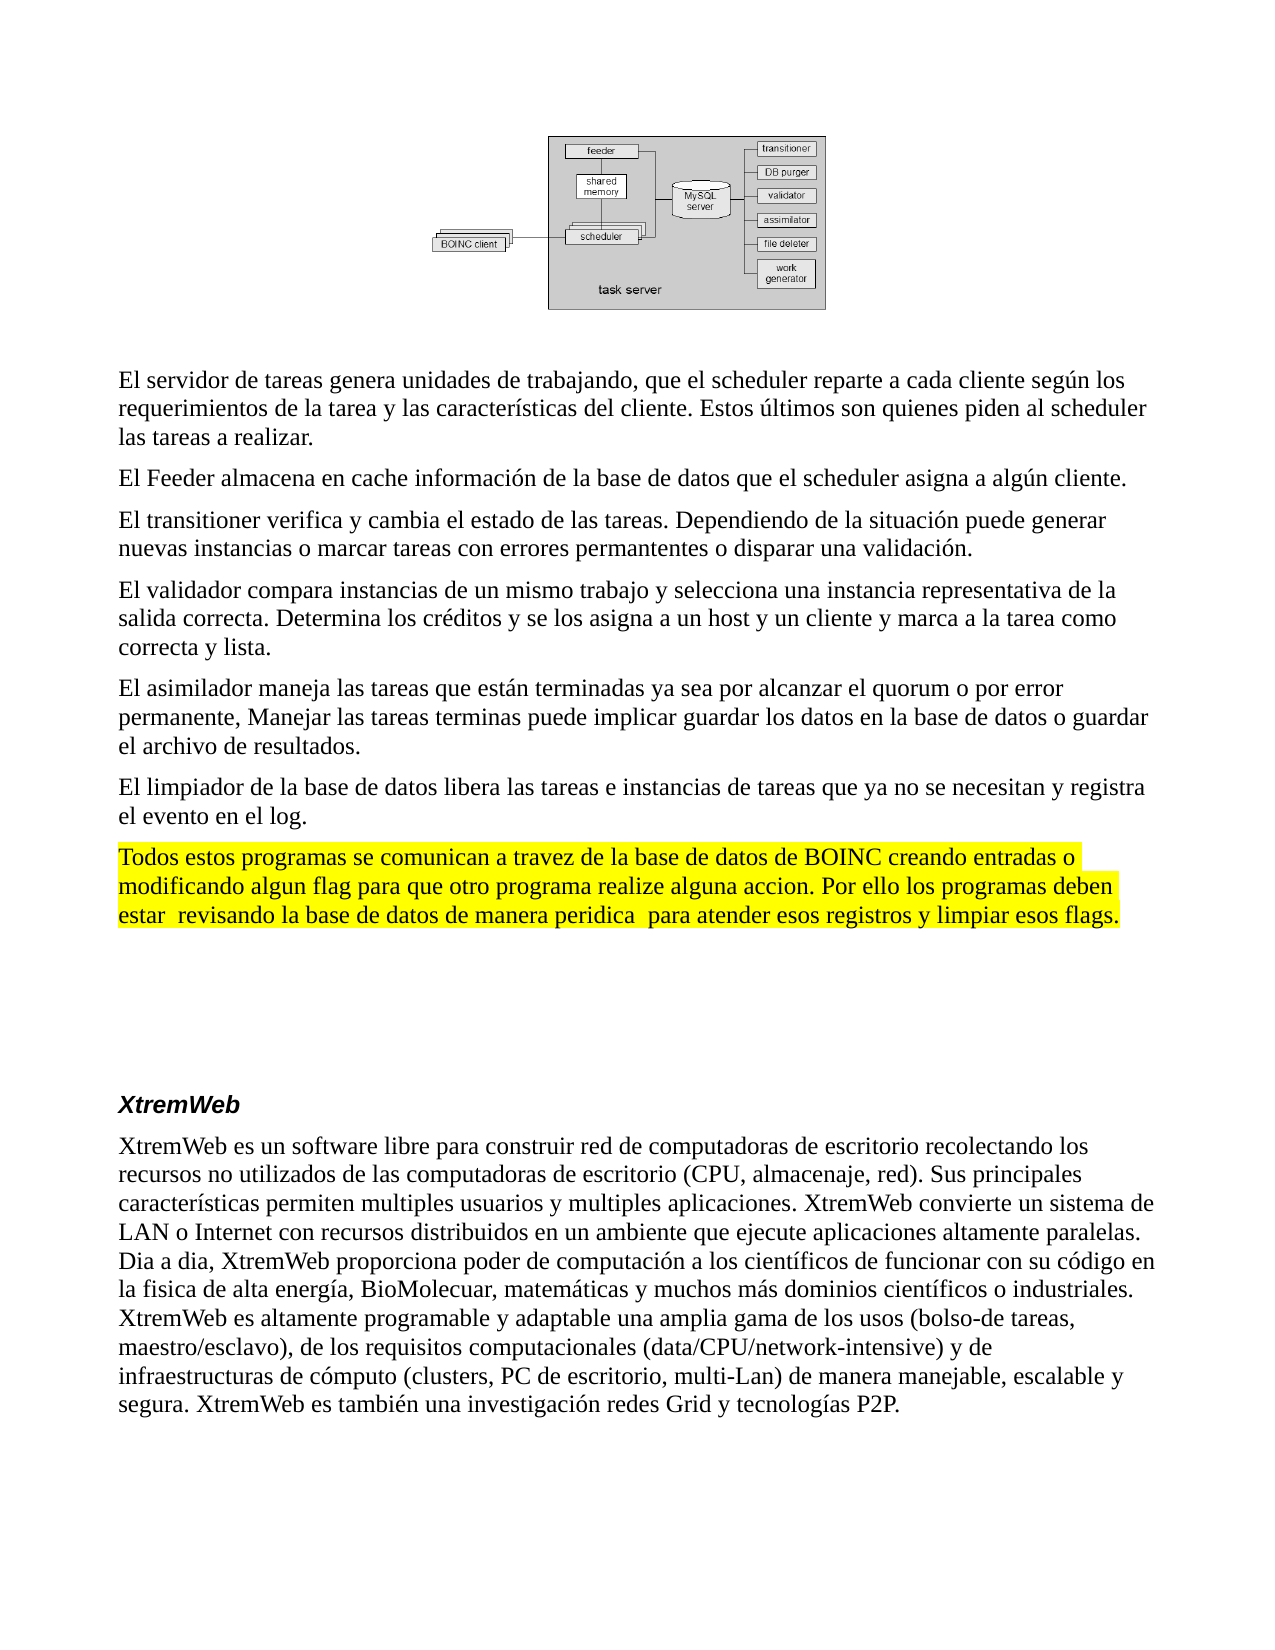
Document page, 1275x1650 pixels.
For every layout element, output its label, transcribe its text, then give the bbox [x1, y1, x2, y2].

text El Feeder almacena en cache información de la base de datos que el scheduler asigna a algún cliente. [118, 463, 1157, 492]
text Todos estos programas se comunican a travez de la base de datos de BOINC creando entradas o modificando algun flag para que otro programa realize alguna accion. Por ello los programas deben estar revisando la base de datos de manera peridica para atender esos registros y limpiar esos flags. [118, 842, 1157, 928]
text XtremWeb es un software libre para construir red de computadoras de escritorio recolectando los recursos no utilizados de las computadoras de escritorio (CPU, almacenaje, red). Sus principales características permiten multiples usuarios y multiples aplicaciones. XtremWeb convierte un sistema de LAN o Internet con recursos distribuidos en un ambiente que ejecute aplicaciones altamente paralelas. Dia a dia, XtremWeb proporciona poder de computación a los científicos de funcionar con su código en la fisica de alta energía, BioMolecuar, matemáticas y muchos más dominios científicos o industriales. XtremWeb es altamente programable y adaptable una amplia gama de los usos (bolso-de tareas, maestro/esclavo), de los requisitos computacionales (data/CPU/network-intensive) y de infraestructuras de cómputo (clusters, PC de escritorio, multi-Lan) de manera manejable, escalable y segura. XtremWeb es también una investigación redes Grid y tecnologías P2P. [118, 1131, 1157, 1418]
text El asimilador maneja las tareas que están terminadas ya sea por alcanzar el quorum o por error permanente, Manejar las tareas terminas puede implicar guardar los datos en la base de datos o guardar el archivo de resultados. [118, 673, 1157, 760]
text El transitioner verifica y cambia el estado de las tareas. Dependiendo de la situación puede generar nuevas instancias o marcar tareas con errores permantentes o disparar una validación. [118, 505, 1157, 562]
text El servidor de tareas genera unidades de trabajando, que el scheduler reparte a cada cliente según los requerimientos de la tarea y las características del cliente. Estos últimos son quienes piden al scheduler las tareas a realizar. [118, 365, 1157, 451]
subtitle XtremWeb [118, 1090, 1157, 1118]
text El validador compara instancias de un mismo trabajo y selecciona una instancia representativa de la salida correcta. Determina los créditos y se los asigna a un host y un cliente y marca a la tarea como correcta y lista. [118, 575, 1157, 661]
text El limpiador de la base de datos libera las tareas e instancias de tareas que ya no se necesitan y registra el evento en el log. [118, 772, 1157, 830]
